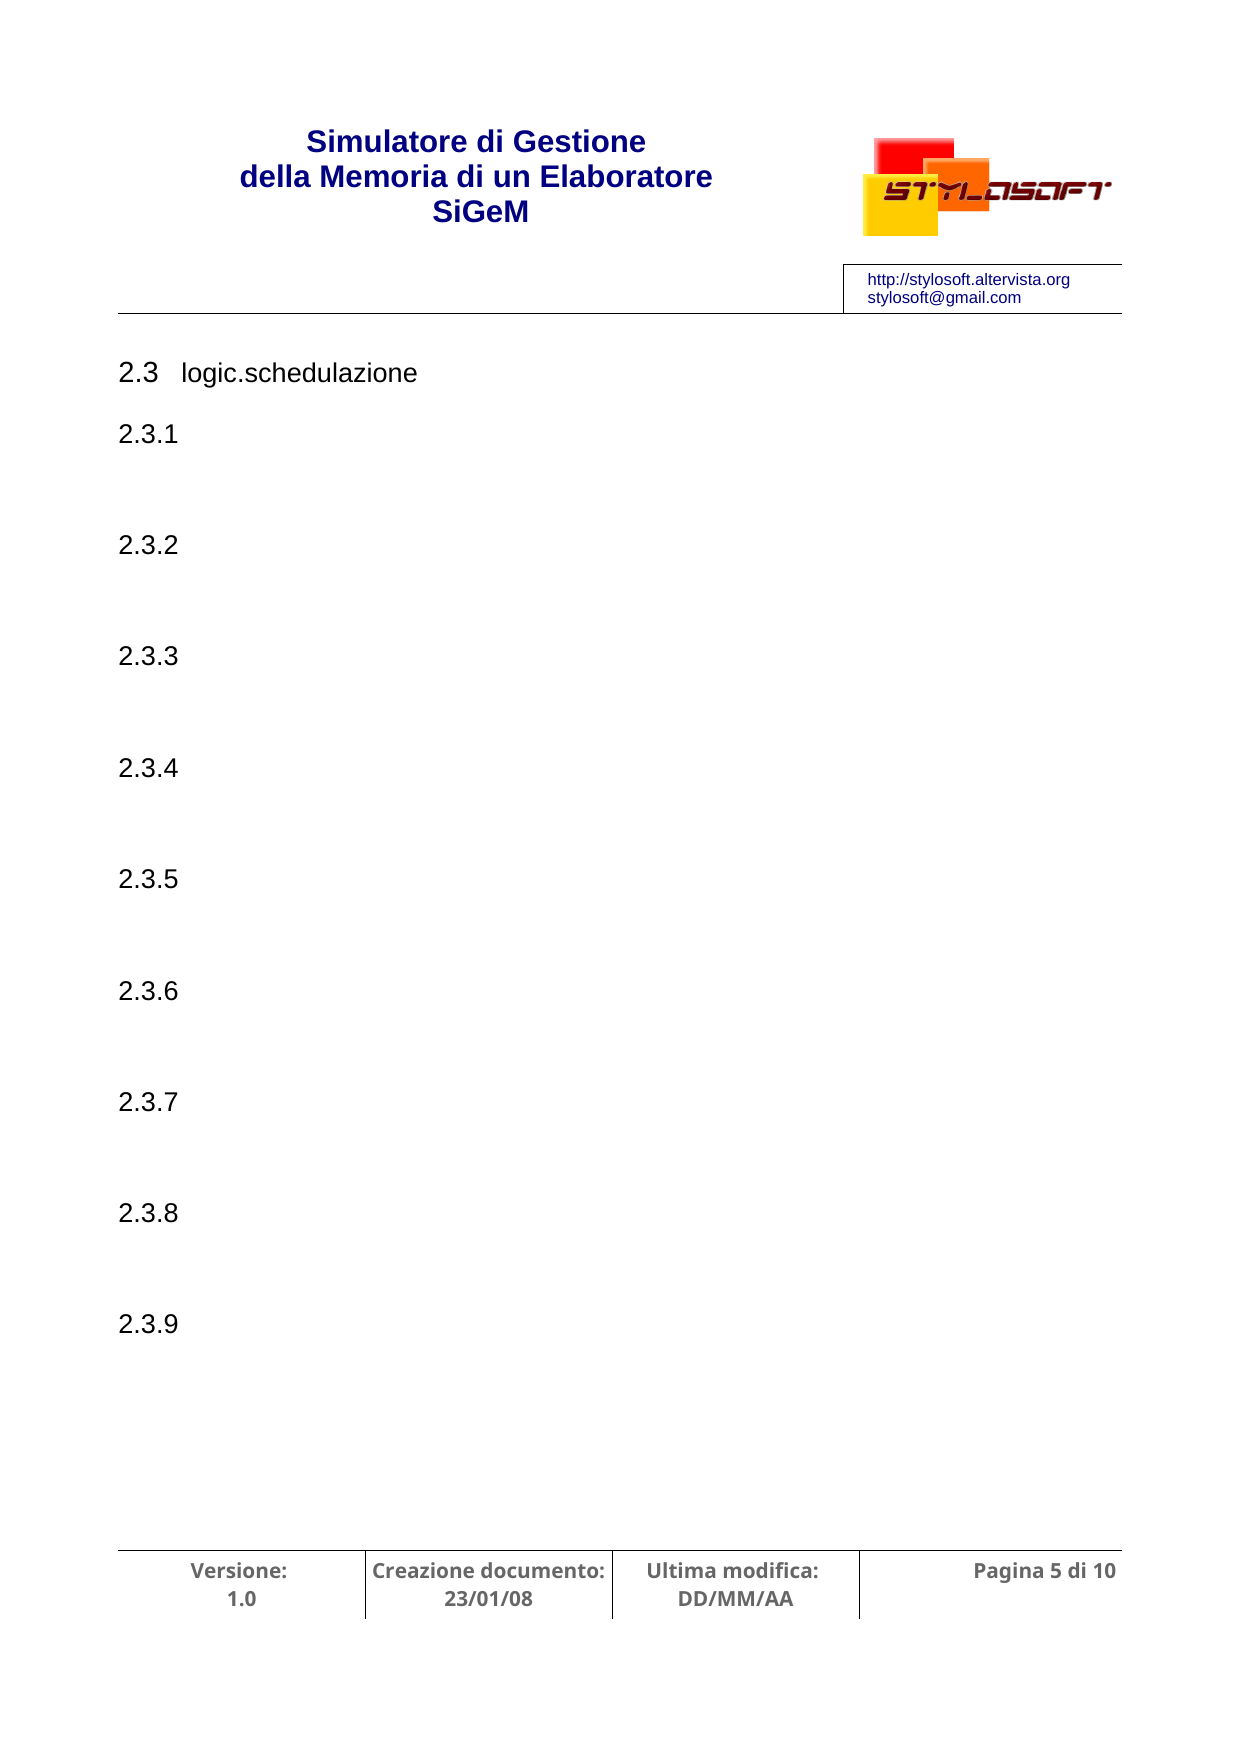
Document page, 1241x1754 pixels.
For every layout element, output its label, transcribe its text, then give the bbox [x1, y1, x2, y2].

picture [848, 123, 1117, 247]
subtitle logic.schedulazione [118, 356, 1122, 389]
